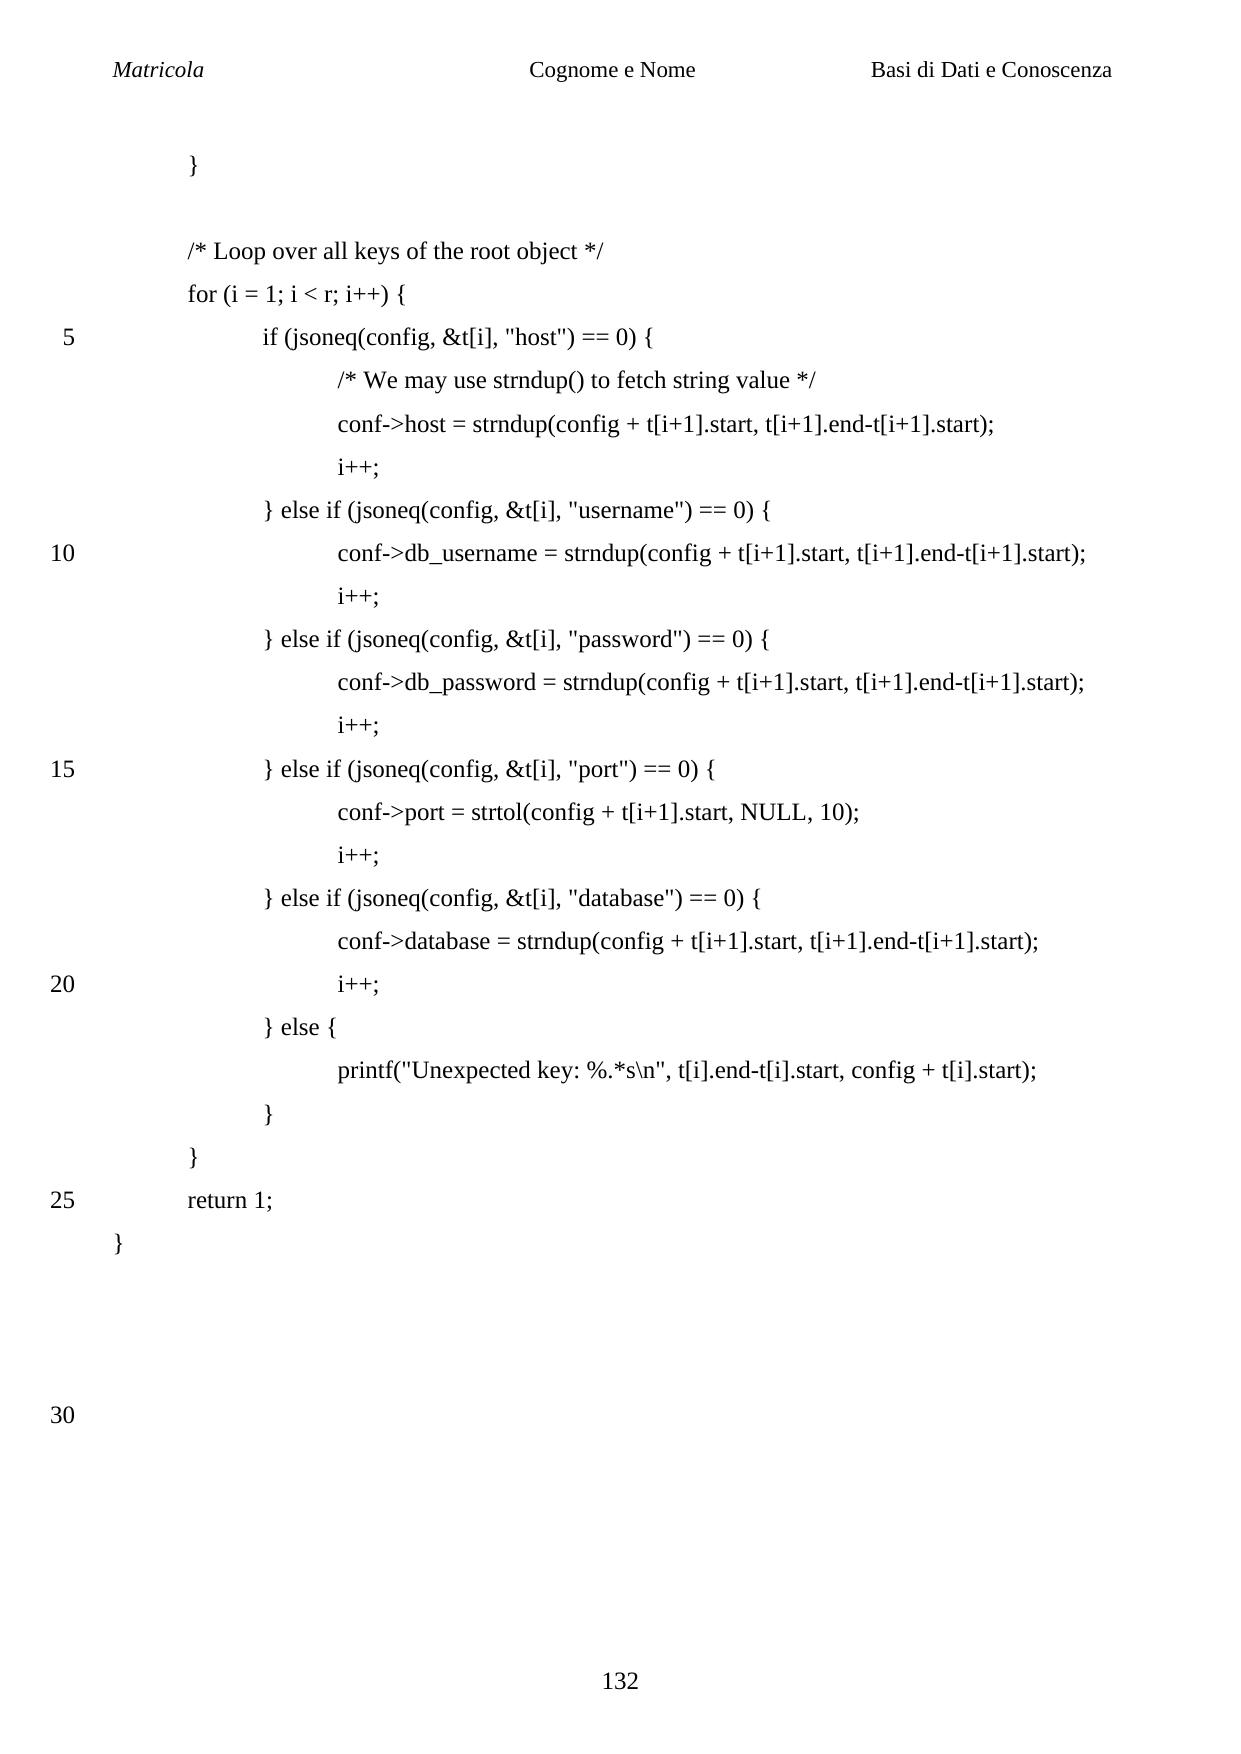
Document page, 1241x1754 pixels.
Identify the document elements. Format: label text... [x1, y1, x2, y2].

text i++; [112, 840, 1128, 869]
text i++; [112, 969, 1128, 998]
text return 1; [112, 1185, 1128, 1214]
text printf("Unexpected key: %.*s\n", t[i].end-t[i].start, config + t[i].start); [112, 1056, 1128, 1084]
text i++; [112, 711, 1128, 739]
text i++; [112, 581, 1128, 610]
text conf->port = strtol(config + t[i+1].start, NULL, 10); [112, 797, 1128, 826]
text conf->db_username = strndup(config + t[i+1].start, t[i+1].end-t[i+1].start); [112, 538, 1128, 567]
text } else if (jsoneq(config, &t[i], "port") == 0) { [112, 754, 1128, 782]
text } else { [112, 1012, 1128, 1041]
text i++; [112, 452, 1128, 481]
text if (jsoneq(config, &t[i], "host") == 0) { [112, 322, 1128, 351]
text conf->host = strndup(config + t[i+1].start, t[i+1].end-t[i+1].start); [112, 409, 1128, 437]
text } [112, 1099, 1128, 1127]
text /* Loop over all keys of the root object */ [112, 236, 1128, 265]
text } else if (jsoneq(config, &t[i], "password") == 0) { [112, 624, 1128, 653]
text } else if (jsoneq(config, &t[i], "username") == 0) { [112, 495, 1128, 524]
text for (i = 1; i < r; i++) { [112, 279, 1128, 308]
text conf->db_password = strndup(config + t[i+1].start, t[i+1].end-t[i+1].start); [112, 667, 1128, 696]
text /* We may use strndup() to fetch string value */ [112, 366, 1128, 394]
text } [112, 1142, 1128, 1171]
text } else if (jsoneq(config, &t[i], "database") == 0) { [112, 883, 1128, 912]
text } [112, 1228, 1128, 1257]
text conf->database = strndup(config + t[i+1].start, t[i+1].end-t[i+1].start); [112, 926, 1128, 955]
text } [112, 150, 1128, 179]
